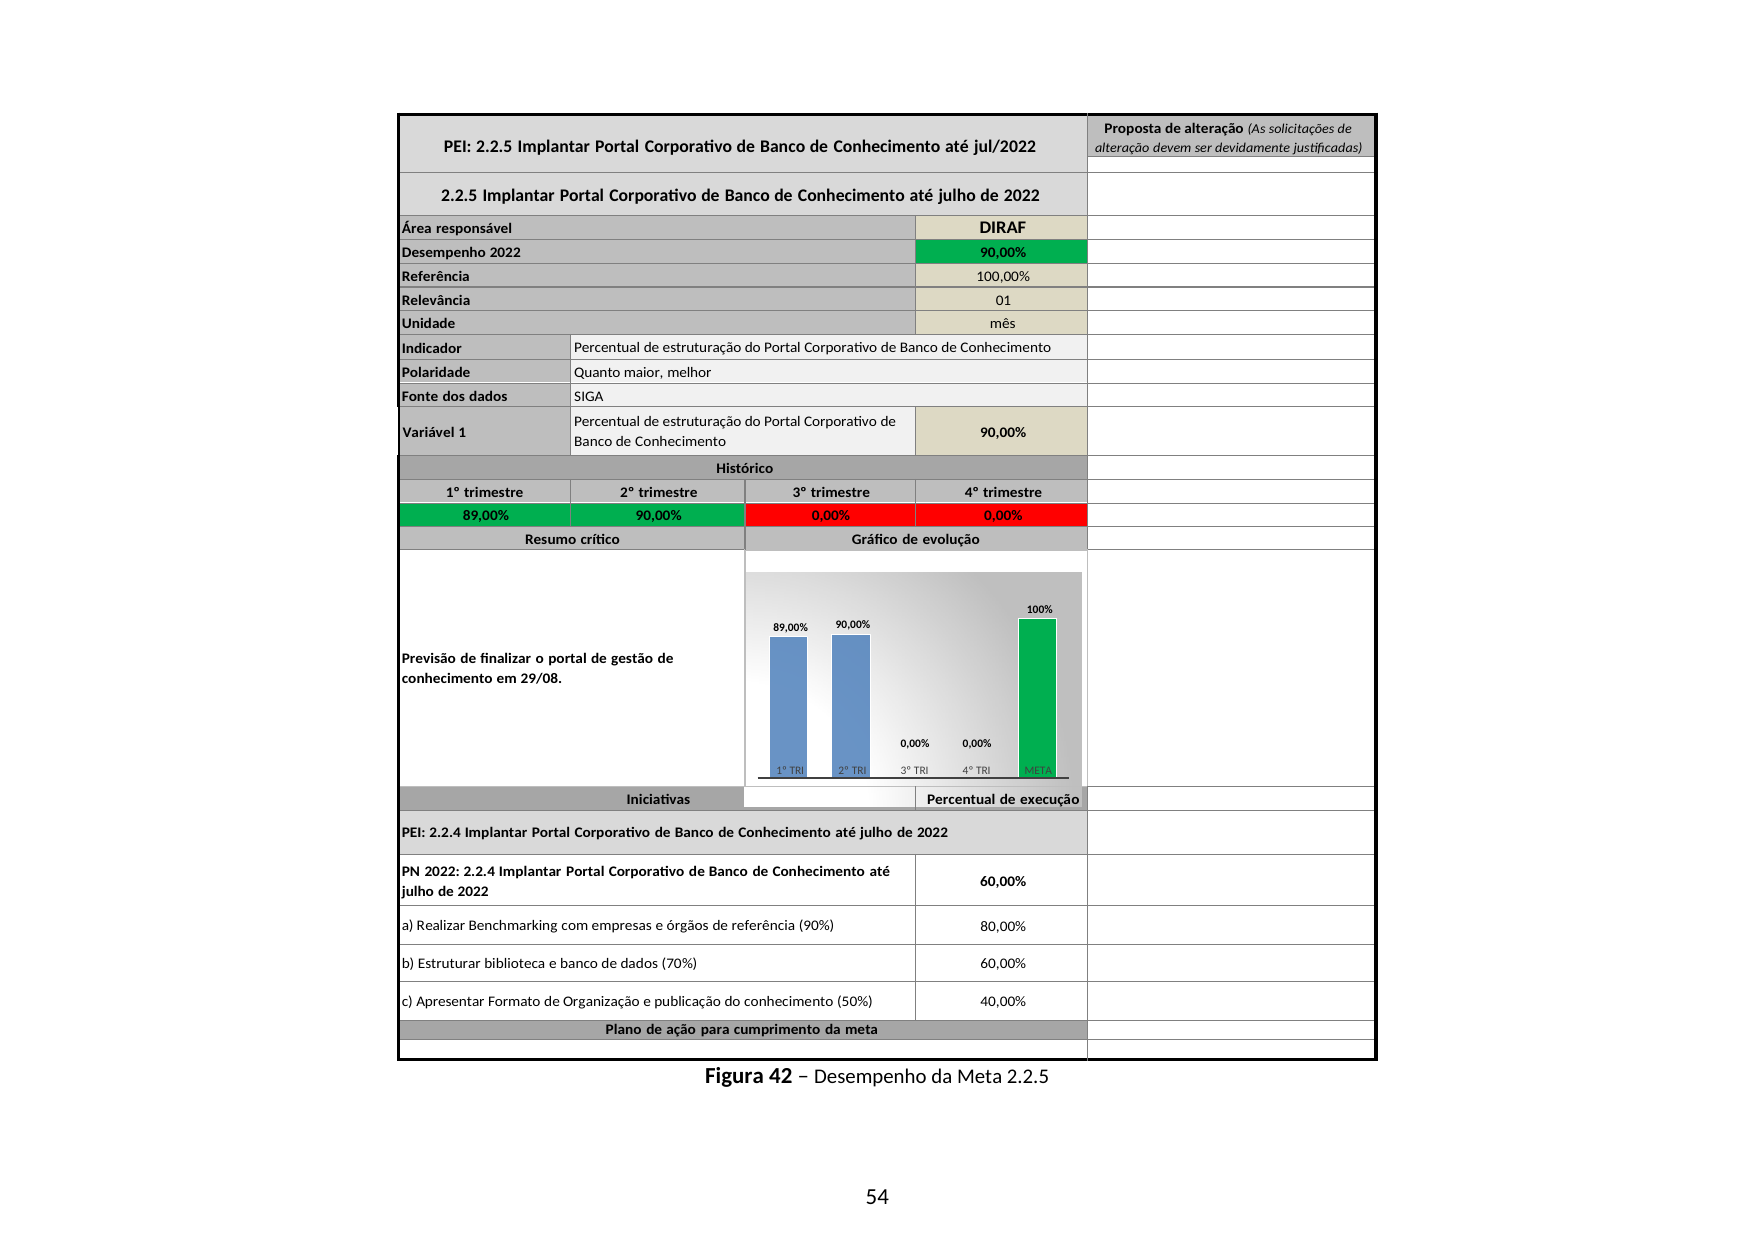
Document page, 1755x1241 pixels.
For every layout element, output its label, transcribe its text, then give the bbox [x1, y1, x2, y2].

table_cell b) Estruturar biblioteca e banco de dados (70%) [400, 945, 915, 981]
table_cell [1088, 1040, 1374, 1057]
table_cell Unidade [400, 311, 915, 334]
table_cell [1088, 504, 1374, 526]
table_cell PN 2022: 2.2.4 Implantar Portal Corporativo de Banco de Conhecimento até julho de 2022 [400, 855, 915, 905]
table_cell 2.2.5 Implantar Portal Corporativo de Banco de Conhecimento até julho de 2022 [400, 173, 1087, 215]
table_cell [1088, 173, 1374, 215]
table_cell [1088, 855, 1374, 905]
table_cell 1º trimestre [400, 480, 570, 502]
table_cell [1088, 1021, 1374, 1039]
table_cell 2º trimestre [571, 480, 744, 502]
table_cell [1088, 407, 1374, 455]
table_cell Iniciativas [400, 787, 915, 810]
table_cell [1088, 311, 1374, 334]
table_cell Quanto maior, melhor [571, 360, 1087, 382]
table_cell [1088, 456, 1374, 479]
table_cell [1088, 945, 1374, 981]
text Figura 42 – Desempenho da Meta 2.2.5 [554, 1062, 1199, 1089]
table_cell [1088, 527, 1374, 549]
table_cell a) Realizar Benchmarking com empresas e órgãos de referência (90%) [400, 906, 915, 943]
table_cell Plano de ação para cumprimento da meta [400, 1021, 1087, 1039]
table_cell [1088, 480, 1374, 502]
table_cell [1088, 240, 1374, 263]
table_cell 4º trimestre [916, 480, 1087, 502]
table_cell Percentual de execução [916, 787, 1087, 810]
table_cell 0,00% [746, 504, 915, 526]
table_cell Polaridade [400, 360, 570, 382]
table_cell [1088, 906, 1374, 943]
table_cell Percentual de estruturação do Portal Corporativo de Banco de Conhecimento [571, 407, 915, 455]
table_cell 60,00% [916, 855, 1087, 905]
table_cell 100,00% [916, 264, 1087, 286]
table_cell Resumo crítico [400, 527, 744, 549]
table_cell [1088, 384, 1374, 406]
table_cell c) Apresentar Formato de Organização e publicação do conhecimento (50%) [400, 982, 915, 1020]
table_cell 60,00% [916, 945, 1087, 981]
table_cell [1088, 264, 1374, 286]
table_cell Previsão de finalizar o portal de gestão de conhecimento em 29/08. [400, 550, 744, 786]
table_cell 100% 89,00% 90,00% 0,00% 0,00% 1º TRI 2º TRI 3º TRI 4º TRI META [746, 551, 1087, 786]
table_cell [1088, 360, 1374, 382]
table_cell 0,00% [916, 504, 1087, 526]
table_cell [1088, 982, 1374, 1020]
table_cell [1088, 157, 1374, 172]
table_cell [400, 1040, 1087, 1057]
table_cell Desempenho 2022 [400, 240, 915, 263]
table_cell [1088, 288, 1374, 310]
table_cell Referência [400, 264, 915, 286]
table_cell Percentual de estruturação do Portal Corporativo de Banco de Conhecimento [571, 335, 1087, 359]
table_cell 40,00% [916, 982, 1087, 1020]
table_header PEI: 2.2.5 Implantar Portal Corporativo de Banco de Conhecimento até jul/2022 [400, 116, 1087, 172]
table_cell Relevância [400, 288, 915, 310]
table_cell 01 [916, 288, 1087, 310]
table_cell 90,00% [571, 504, 744, 526]
table_cell mês [916, 311, 1087, 334]
table_cell Fonte dos dados [400, 384, 570, 406]
table_cell PEI: 2.2.4 Implantar Portal Corporativo de Banco de Conhecimento até julho de 2022 [400, 811, 1087, 854]
table_cell 90,00% [916, 407, 1087, 455]
table_cell Variável 1 [400, 407, 570, 455]
table_cell [1088, 787, 1374, 810]
table_cell [1088, 811, 1374, 854]
table_cell [1088, 216, 1374, 239]
table_cell Gráfico de evolução [746, 527, 1087, 549]
table_cell [1088, 550, 1374, 786]
table_cell [1088, 335, 1374, 359]
table_cell DIRAF [916, 216, 1087, 239]
table_cell Histórico [400, 456, 1087, 479]
table_cell Área responsável [400, 216, 915, 239]
table_cell 90,00% [916, 240, 1087, 263]
table_cell 80,00% [916, 906, 1087, 943]
table_header Proposta de alteração (As solicitações de alteração devem ser devidamente justificadas) [1088, 116, 1374, 156]
table_cell 3º trimestre [746, 480, 915, 502]
table_cell 89,00% [400, 504, 570, 526]
table_cell SIGA [571, 384, 1087, 406]
table_cell Indicador [400, 335, 570, 359]
